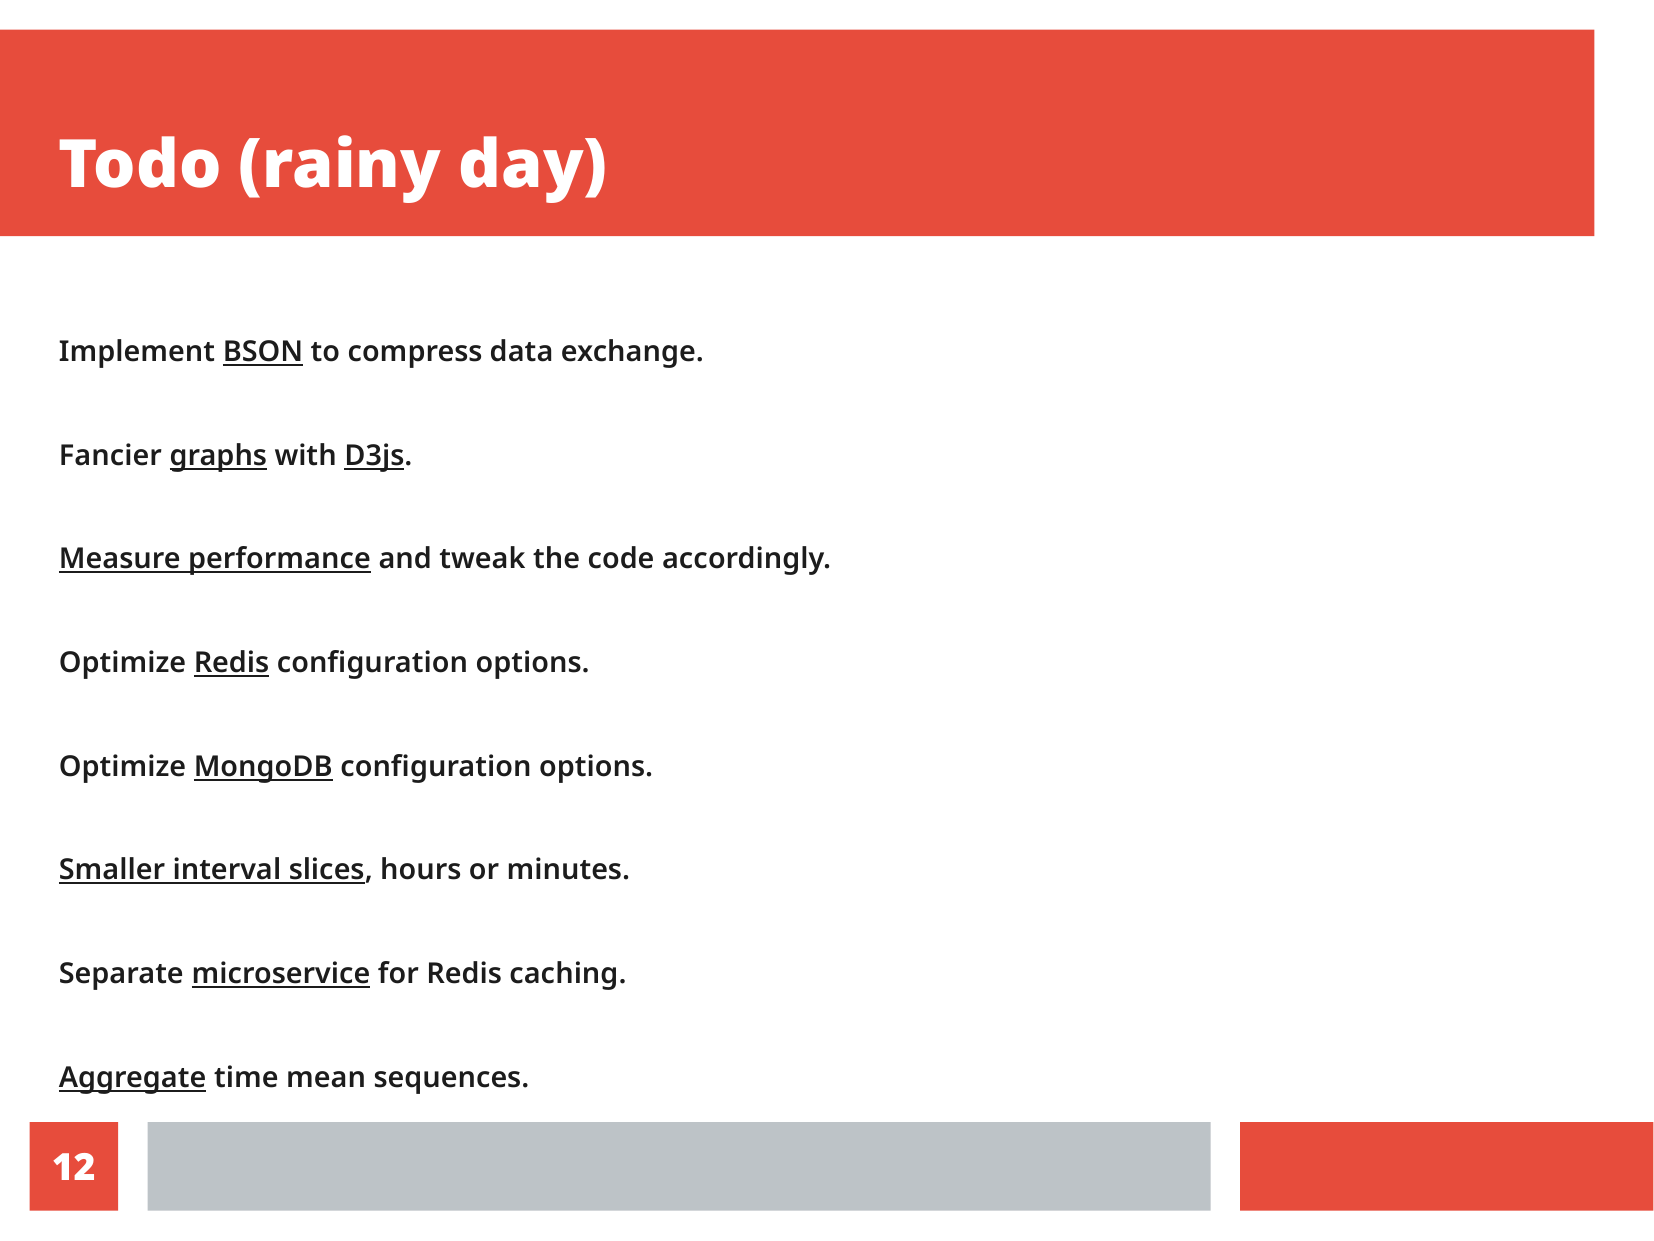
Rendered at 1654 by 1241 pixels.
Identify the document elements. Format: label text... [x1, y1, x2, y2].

title Todo (rainy day) [59, 59, 1595, 207]
list Implement BSON to compress data exchange. Fancier graphs with D3js. Measure performance and tweak the code accordingly. Optimize Redis configuration options. Optimize MongoDB configuration options. Smaller interval slices, hours or minutes. Separate microservice for Redis caching. Aggregate time mean sequences. [59, 330, 1565, 1099]
